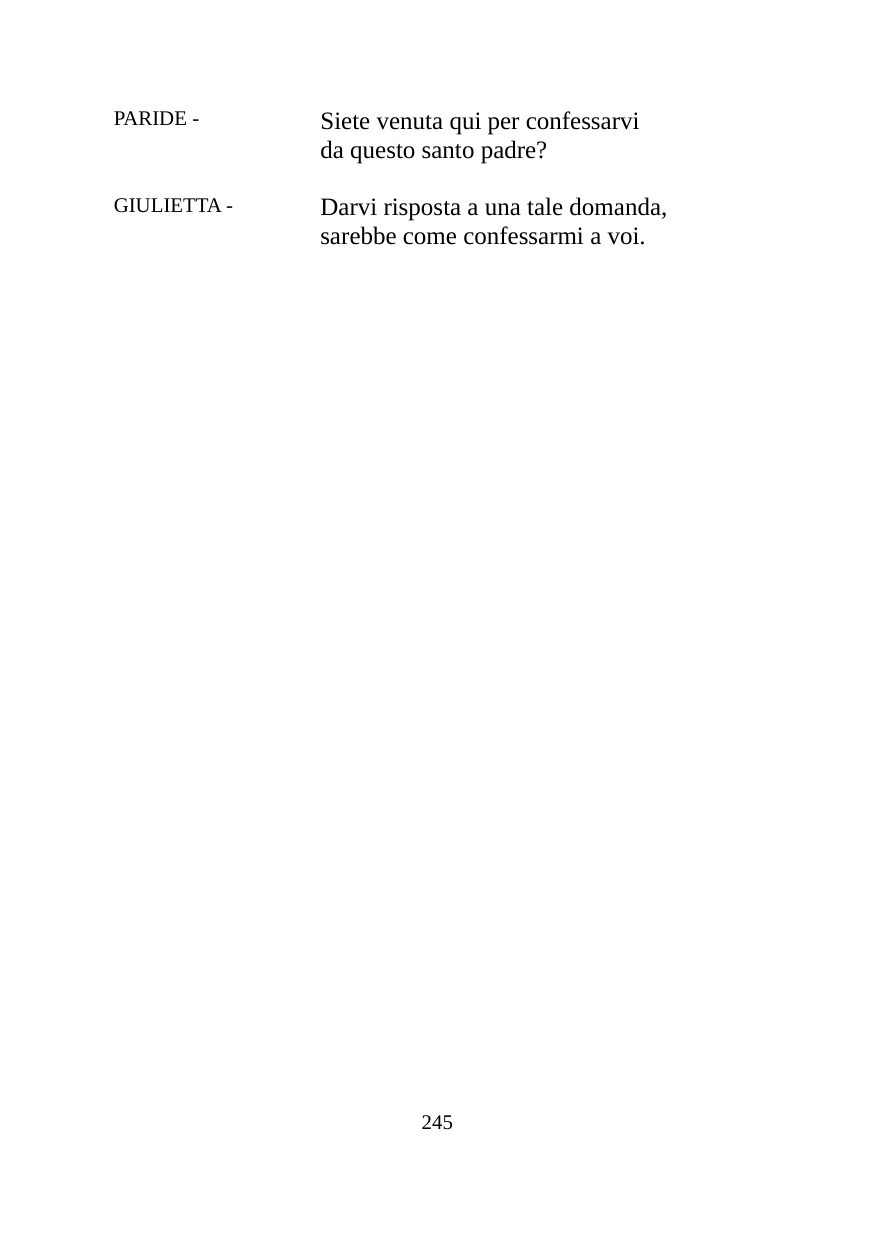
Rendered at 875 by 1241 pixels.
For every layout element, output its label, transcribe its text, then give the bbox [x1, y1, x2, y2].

table_cell GIULIETTA - [106, 193, 313, 279]
table_cell Darvi risposta a una tale domanda, sarebbe come confessarmi a voi. [313, 193, 768, 279]
table_cell PARIDE - [106, 106, 313, 192]
table_cell Siete venuta qui per confessarvi da questo santo padre? [313, 106, 768, 192]
